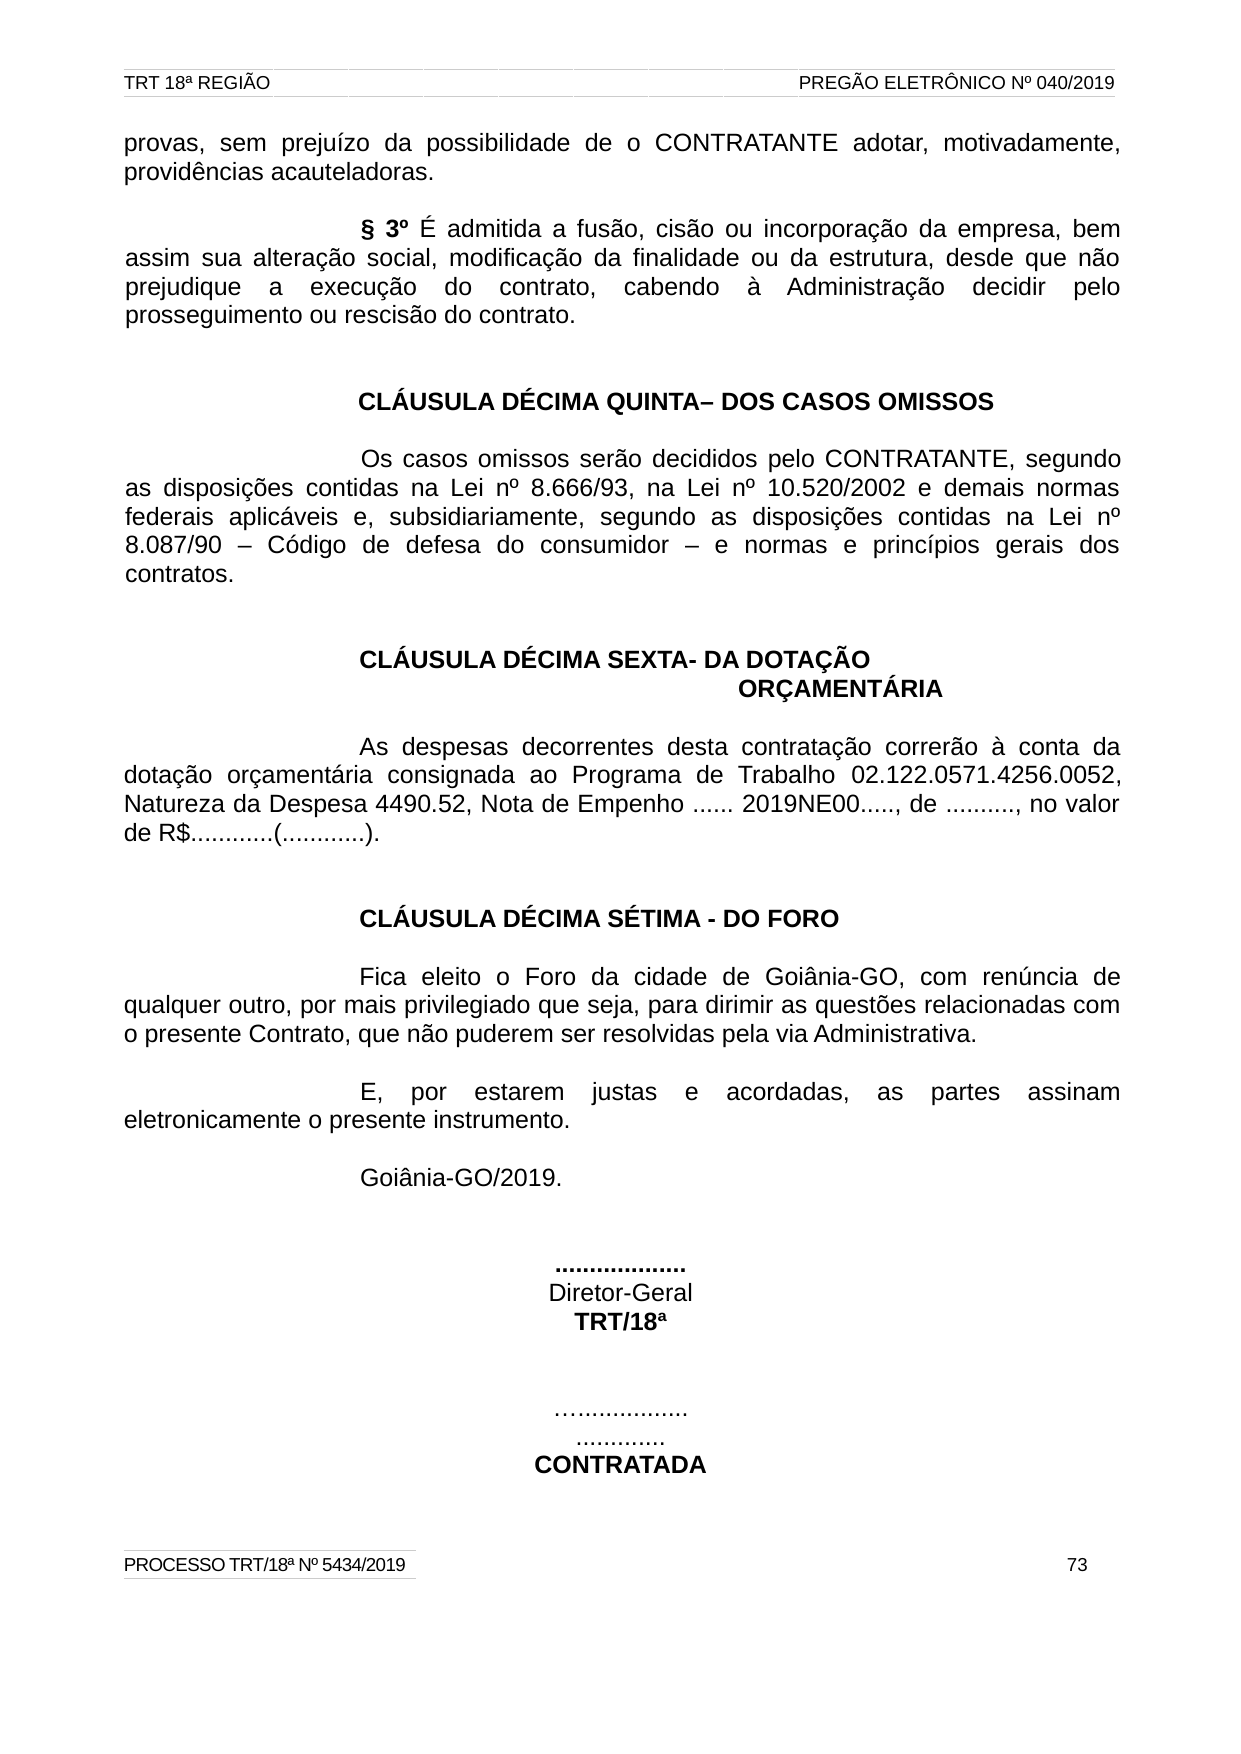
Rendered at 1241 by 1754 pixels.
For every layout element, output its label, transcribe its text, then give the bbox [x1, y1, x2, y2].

text CLÁUSULA DÉCIMA SÉTIMA - DO FORO [123, 904, 1122, 933]
text provas, sem prejuízo da possibilidade de o CONTRATANTE adotar, motivadamente, providências acauteladoras. [123, 128, 1122, 185]
text TRT/18ª [123, 1307, 1117, 1335]
text § 3º É admitida a fusão, cisão ou incorporação da empresa, bem assim sua alteração social, modificação da finalidade ou da estrutura, desde que não prejudique a execução do contrato, cabendo à Administração decidir pelo prosseguimento ou rescisão do contrato. [125, 214, 1122, 329]
text E, por estarem justas e acordadas, as partes assinam eletronicamente o presente instrumento. [123, 1077, 1122, 1134]
text ............. [123, 1422, 1117, 1450]
text Fica eleito o Foro da cidade de Goiânia-GO, com renúncia de qualquer outro, por mais privilegiado que seja, para dirimir as questões relacionadas com o presente Contrato, que não puderem ser resolvidas pela via Administrativa. [123, 962, 1122, 1048]
text CLÁUSULA DÉCIMA QUINTA– DOS CASOS OMISSOS [123, 387, 1122, 415]
text Goiânia-GO/2019. [123, 1163, 1122, 1192]
text CONTRATADA [123, 1450, 1117, 1479]
text ................... [123, 1249, 1117, 1278]
text Diretor-Geral [123, 1278, 1117, 1307]
text As despesas decorrentes desta contratação correrão à conta da dotação orçamentária consignada ao Programa de Trabalho 02.122.0571.4256.0052, Natureza da Despesa 4490.52, Nota de Empenho ...... 2019NE00....., de .........., no valor de R$............(............). [123, 732, 1122, 847]
text Os casos omissos serão decididos pelo CONTRATANTE, segundo as disposições contidas na Lei nº 8.666/93, na Lei nº 10.520/2002 e demais normas federais aplicáveis e, subsidiariamente, segundo as disposições contidas na Lei nº 8.087/90 – Código de defesa do consumidor – e normas e princípios gerais dos contratos. [125, 444, 1122, 588]
text …................ [123, 1393, 1117, 1422]
text CLÁUSULA DÉCIMA SEXTA- DA DOTAÇÃO ORÇAMENTÁRIA [123, 645, 1122, 703]
